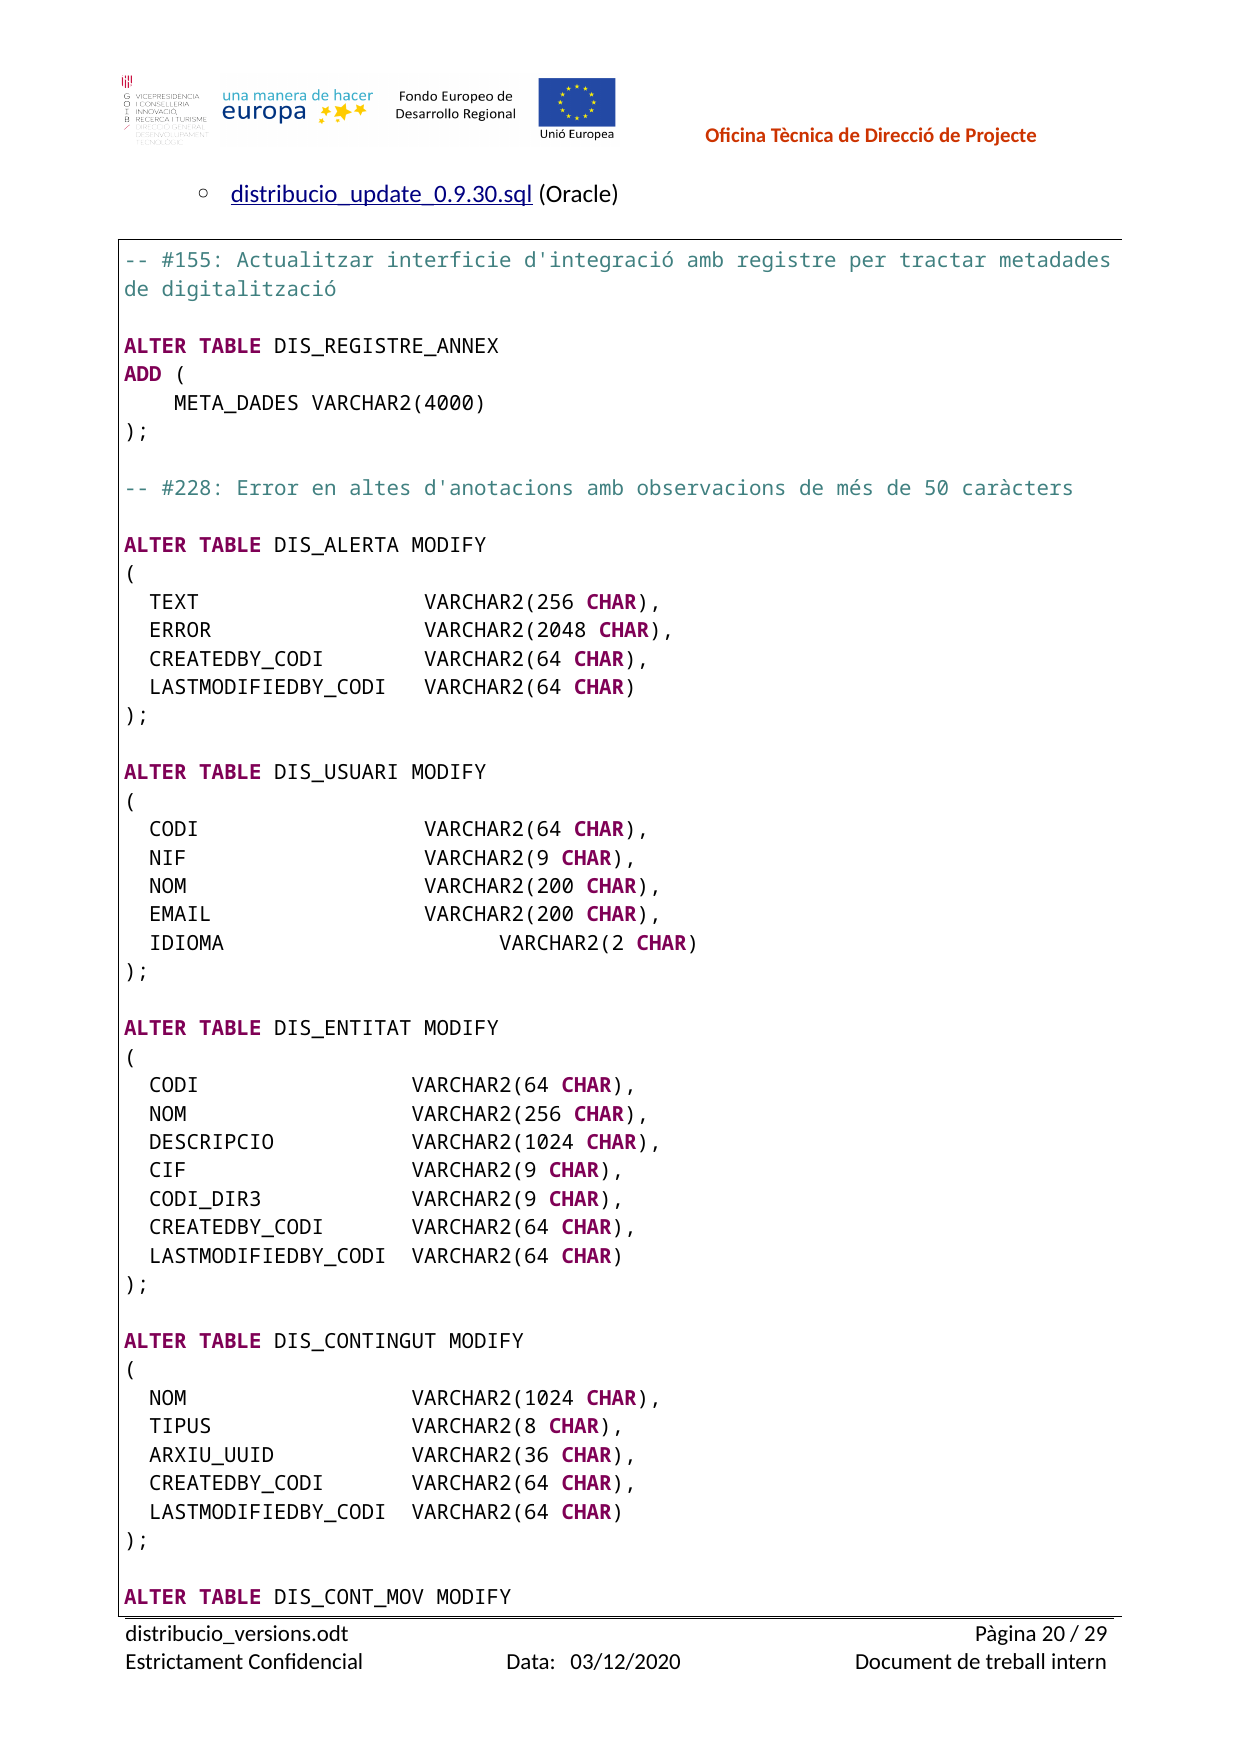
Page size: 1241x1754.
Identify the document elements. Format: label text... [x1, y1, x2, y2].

picture [118, 73, 213, 147]
list distribucio_update_0.9.30.sql (Oracle) [193, 178, 1122, 208]
picture [219, 73, 621, 147]
table_header -- #155: Actualitzar interficie d'integració amb registre per tractar metadades de digitalització ALTER TABLE DIS_REGISTRE_ANNEX ADD ( META_DADES VARCHAR2(4000) ); -- #228: Error en altes d'anotacions amb observacions de més de 50 caràcters ALTER TABLE DIS_ALERTA MODIFY ( TEXT VARCHAR2(256 CHAR), ERROR VARCHAR2(2048 CHAR), CREATEDBY_CODI VARCHAR2(64 CHAR), LASTMODIFIEDBY_CODI VARCHAR2(64 CHAR) ); ALTER TABLE DIS_USUARI MODIFY ( CODI VARCHAR2(64 CHAR), NIF VARCHAR2(9 CHAR), NOM VARCHAR2(200 CHAR), EMAIL VARCHAR2(200 CHAR), IDIOMA VARCHAR2(2 CHAR) ); ALTER TABLE DIS_ENTITAT MODIFY ( CODI VARCHAR2(64 CHAR), NOM VARCHAR2(256 CHAR), DESCRIPCIO VARCHAR2(1024 CHAR), CIF VARCHAR2(9 CHAR), CODI_DIR3 VARCHAR2(9 CHAR), CREATEDBY_CODI VARCHAR2(64 CHAR), LASTMODIFIEDBY_CODI VARCHAR2(64 CHAR) ); ALTER TABLE DIS_CONTINGUT MODIFY ( NOM VARCHAR2(1024 CHAR), TIPUS VARCHAR2(8 CHAR), ARXIU_UUID VARCHAR2(36 CHAR), CREATEDBY_CODI VARCHAR2(64 CHAR), LASTMODIFIEDBY_CODI VARCHAR2(64 CHAR) ); ALTER TABLE DIS_CONT_MOV MODIFY [119, 240, 1122, 1616]
